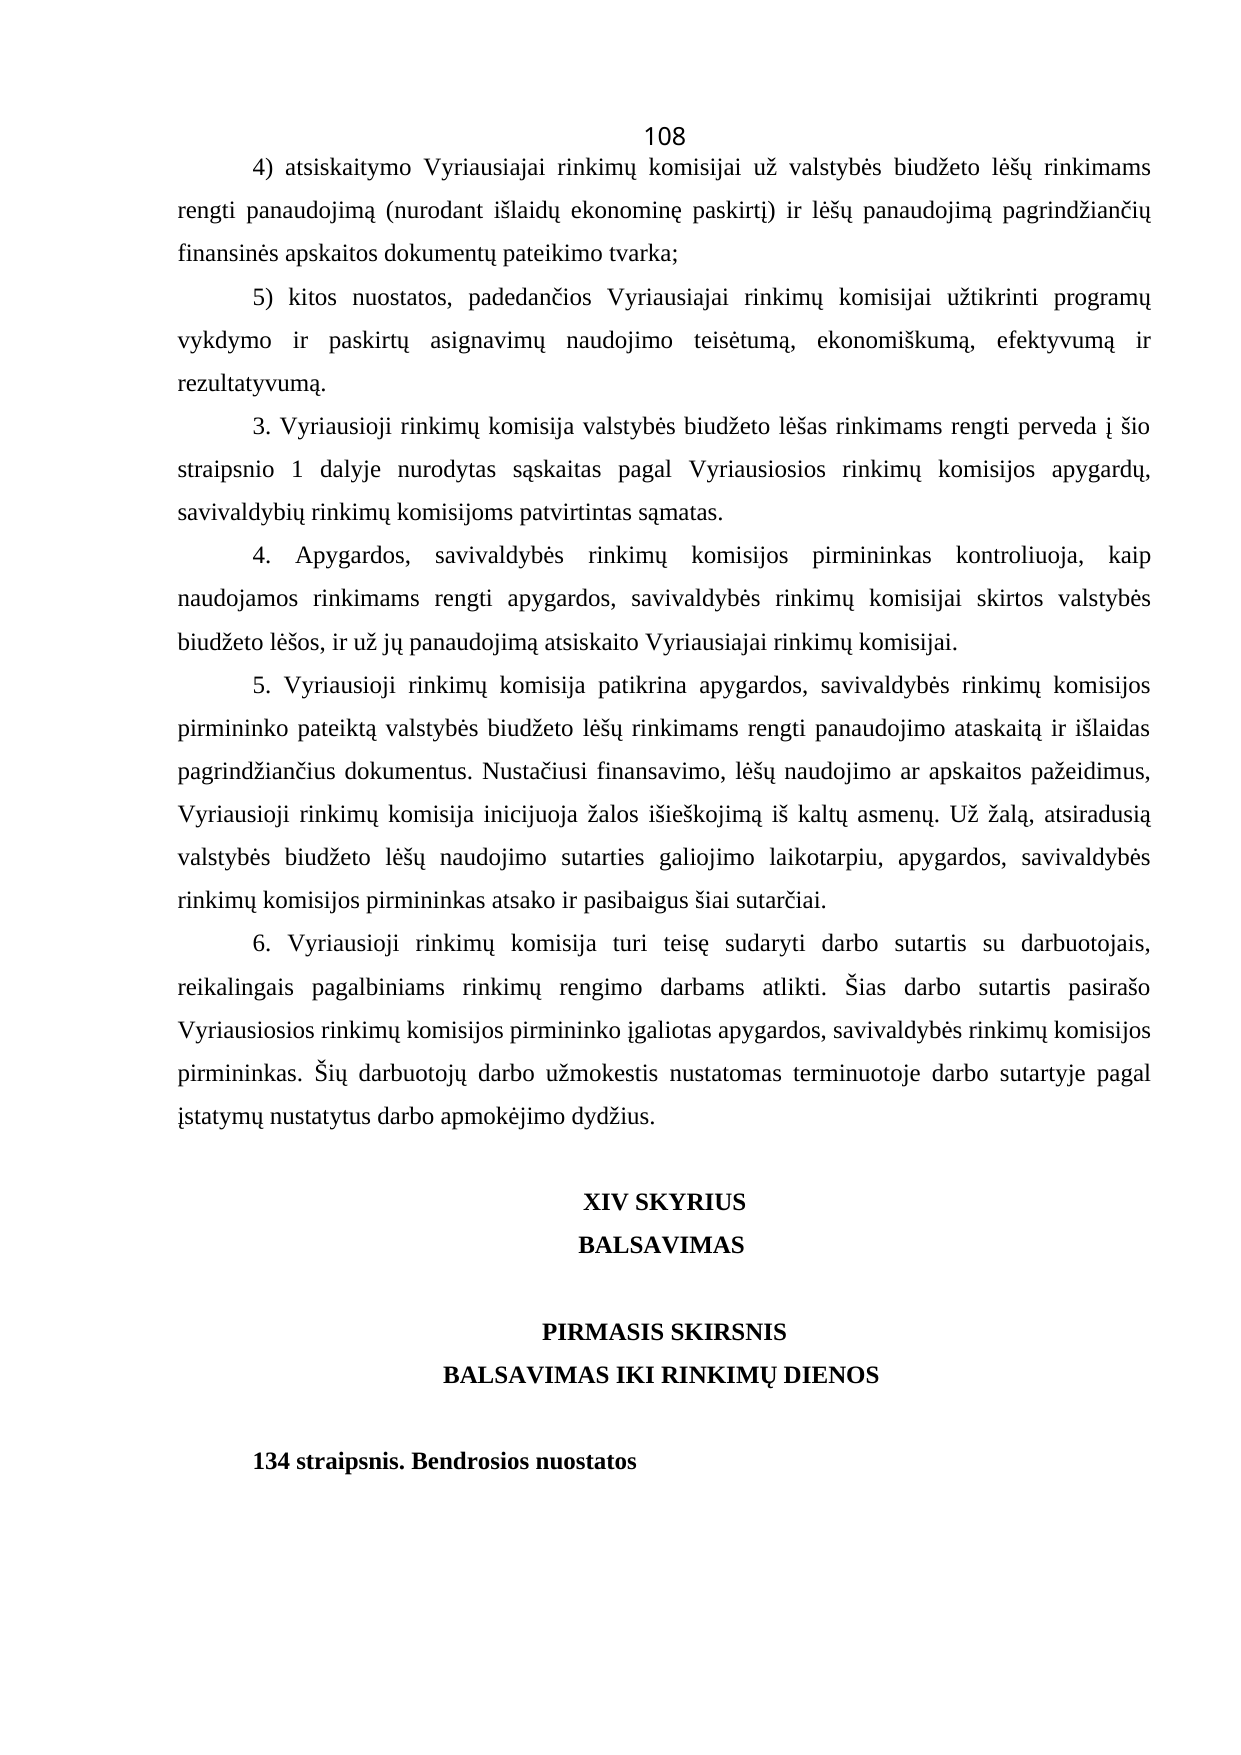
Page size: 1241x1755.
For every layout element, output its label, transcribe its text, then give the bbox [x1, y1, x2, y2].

text PIRMASIS SKIRSNIS [177, 1317, 1152, 1345]
text 4) atsiskaitymo Vyriausiajai rinkimų komisijai už valstybės biudžeto lėšų rinkimams rengti panaudojimą (nurodant išlaidų ekonominę paskirtį) ir lėšų panaudojimą pagrindžiančių finansinės apskaitos dokumentų pateikimo tvarka; [177, 152, 1152, 267]
text 4. Apygardos, savivaldybės rinkimų komisijos pirmininkas kontroliuoja, kaip naudojamos rinkimams rengti apygardos, savivaldybės rinkimų komisijai skirtos valstybės biudžeto lėšos, ir už jų panaudojimą atsiskaito Vyriausiajai rinkimų komisijai. [177, 540, 1152, 655]
text 5) kitos nuostatos, padedančios Vyriausiajai rinkimų komisijai užtikrinti programų vykdymo ir paskirtų asignavimų naudojimo teisėtumą, ekonomiškumą, efektyvumą ir rezultatyvumą. [177, 282, 1152, 397]
text BALSAVIMAS [177, 1230, 1152, 1259]
text 6. Vyriausioji rinkimų komisija turi teisę sudaryti darbo sutartis su darbuotojais, reikalingais pagalbiniams rinkimų rengimo darbams atlikti. Šias darbo sutartis pasirašo Vyriausiosios rinkimų komisijos pirmininko įgaliotas apygardos, savivaldybės rinkimų komisijos pirmininkas. Šių darbuotojų darbo užmokestis nustatomas terminuotoje darbo sutartyje pagal įstatymų nustatytus darbo apmokėjimo dydžius. [177, 928, 1152, 1130]
text XIV SKYRIUS [177, 1187, 1152, 1216]
text BALSAVIMAS IKI RINKIMŲ DIENOS [177, 1360, 1152, 1388]
text 5. Vyriausioji rinkimų komisija patikrina apygardos, savivaldybės rinkimų komisijos pirmininko pateiktą valstybės biudžeto lėšų rinkimams rengti panaudojimo ataskaitą ir išlaidas pagrindžiančius dokumentus. Nustačiusi finansavimo, lėšų naudojimo ar apskaitos pažeidimus, Vyriausioji rinkimų komisija inicijuoja žalos išieškojimą iš kaltų asmenų. Už žalą, atsiradusią valstybės biudžeto lėšų naudojimo sutarties galiojimo laikotarpiu, apygardos, savivaldybės rinkimų komisijos pirmininkas atsako ir pasibaigus šiai sutarčiai. [177, 670, 1152, 914]
text 134 straipsnis. Bendrosios nuostatos [177, 1446, 1152, 1475]
text 3. Vyriausioji rinkimų komisija valstybės biudžeto lėšas rinkimams rengti perveda į šio straipsnio 1 dalyje nurodytas sąskaitas pagal Vyriausiosios rinkimų komisijos apygardų, savivaldybių rinkimų komisijoms patvirtintas sąmatas. [177, 411, 1152, 526]
